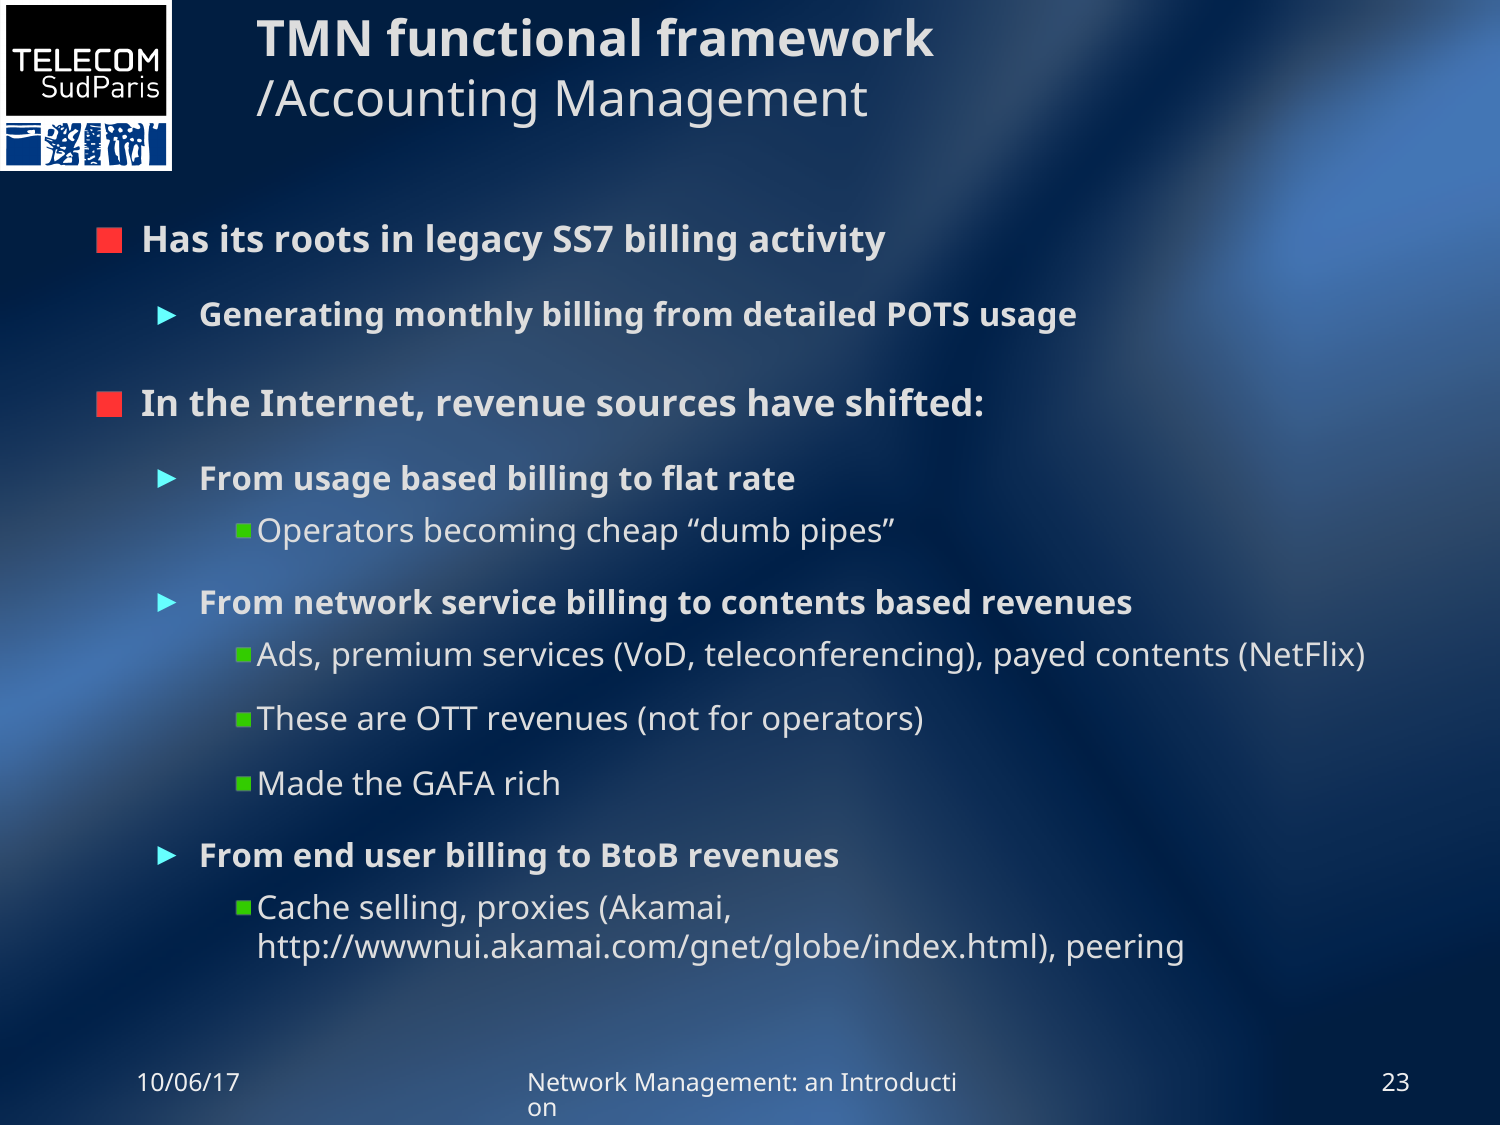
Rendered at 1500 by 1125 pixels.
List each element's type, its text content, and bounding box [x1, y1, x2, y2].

picture [0, 0, 1500, 1125]
list Has its roots in legacy SS7 billing activity Generating monthly billing from detailed POTS usage In the Internet, revenue sources have shifted: From usage based billing to flat rate Operators becoming cheap “dumb pipes” From network service billing to contents based revenues Ads, premium services (VoD, teleconferencing), payed contents (NetFlix) These are OTT revenues (not for operators) Made the GAFA rich From end user billing to BtoB revenues Cache selling, proxies (Akamai, http://wwwnui.akamai.com/gnet/globe/index.html), peering [76, 207, 1427, 977]
title TMN functional framework /Accounting Management [242, 0, 1436, 135]
